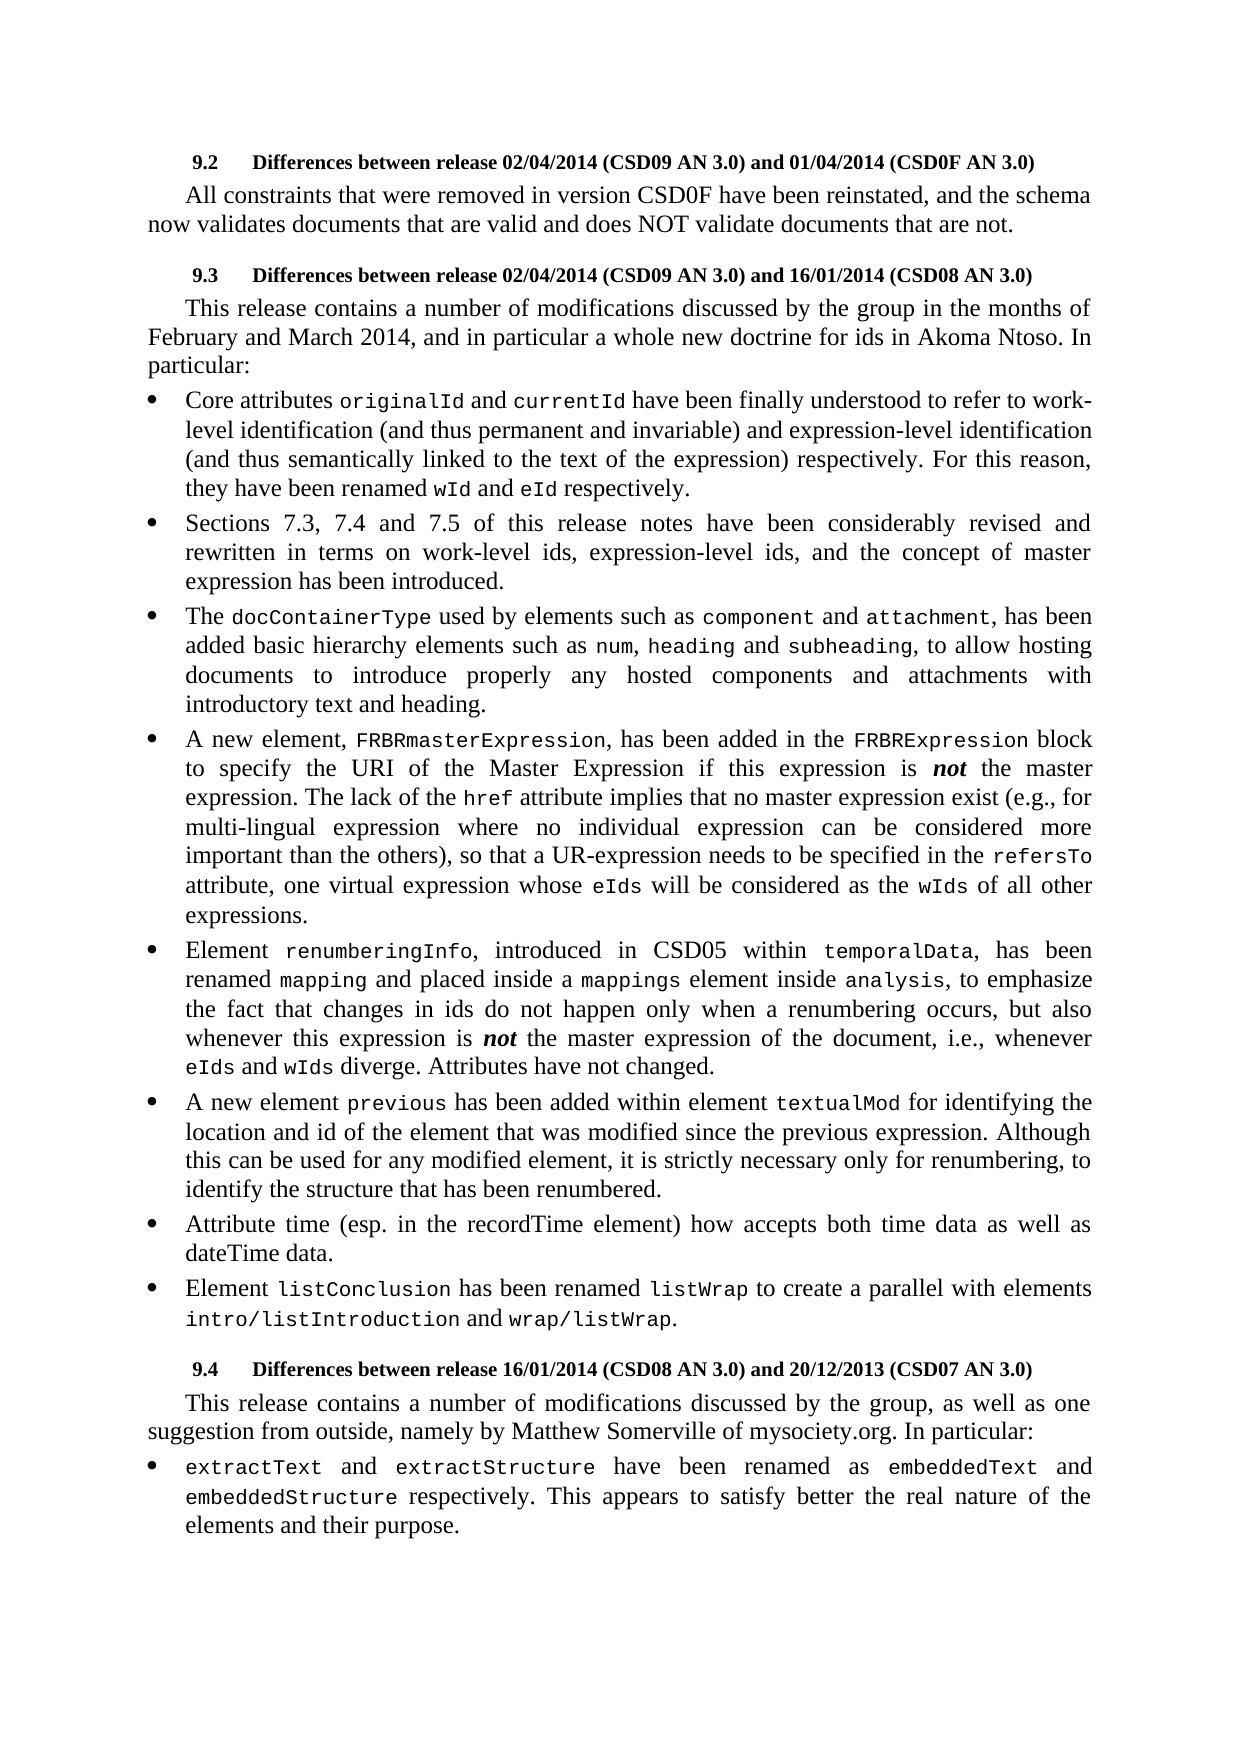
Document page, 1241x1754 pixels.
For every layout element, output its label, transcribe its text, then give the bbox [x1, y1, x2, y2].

list A new element, FRBRmasterExpression, has been added in the FRBRExpression block to specify the URI of the Master Expression if this expression is not the master expression. The lack of the href attribute implies that no master expression exist (e.g., for multi-lingual expression where no individual expression can be considered more important than the others), so that a UR-expression needs to be specified in the refersTo attribute, one virtual expression whose eIds will be considered as the wIds of all other expressions. [148, 724, 1092, 928]
text All constraints that were removed in version CSD0F have been reinstated, and the schema now validates documents that are valid and does NOT validate documents that are not. [148, 180, 1092, 238]
list The docContainerType used by elements such as component and attachment, has been added basic hierarchy elements such as num, heading and subheading, to allow hosting documents to introduce properly any hosted components and attachments with introductory text and heading. [148, 601, 1092, 718]
subtitle Differences between release 02/04/2014 (CSD09 AN 3.0) and 01/04/2014 (CSD0F AN 3.0) [192, 150, 1092, 174]
list Element renumberingInfo, introduced in CSD05 within temporalData, has been renamed mapping and placed inside a mappings element inside analysis, to emphasize the fact that changes in ids do not happen only when a renumbering occurs, but also whenever this expression is not the master expression of the document, i.e., whenever eIds and wIds diverge. Attributes have not changed. [148, 935, 1092, 1081]
subtitle Differences between release 16/01/2014 (CSD08 AN 3.0) and 20/12/2013 (CSD07 AN 3.0) [192, 1357, 1092, 1381]
subtitle Differences between release 02/04/2014 (CSD09 AN 3.0) and 16/01/2014 (CSD08 AN 3.0) [192, 263, 1092, 287]
text This release contains a number of modifications discussed by the group, as well as one suggestion from outside, namely by Matthew Somerville of mysociety.org. In particular: [148, 1388, 1092, 1445]
list A new element previous has been added within element textualMod for identifying the location and id of the element that was modified since the previous expression. Although this can be used for any modified element, it is strictly necessary only for renumbering, to identify the structure that has been renumbered. [148, 1087, 1092, 1203]
list Attribute time (esp. in the recordTime element) how accepts both time data as well as dateTime data. [148, 1209, 1092, 1267]
list Element listConclusion has been renamed listWrap to create a parallel with elements intro/listIntroduction and wrap/listWrap. [148, 1273, 1092, 1332]
text This release contains a number of modifications discussed by the group in the months of February and March 2014, and in particular a whole new doctrine for ids in Akoma Ntoso. In particular: [148, 293, 1092, 379]
list Sections 7.3, 7.4 and 7.5 of this release notes have been considerably revised and rewritten in terms on work-level ids, expression-level ids, and the concept of master expression has been introduced. [148, 508, 1092, 595]
list extractText and extractStructure have been renamed as embeddedText and embeddedStructure respectively. This appears to satisfy better the real nature of the elements and their purpose. [148, 1451, 1092, 1539]
list Core attributes originalId and currentId have been finally understood to refer to work-level identification (and thus permanent and invariable) and expression-level identification (and thus semantically linked to the text of the expression) respectively. For this reason, they have been renamed wId and eId respectively. [148, 386, 1092, 502]
